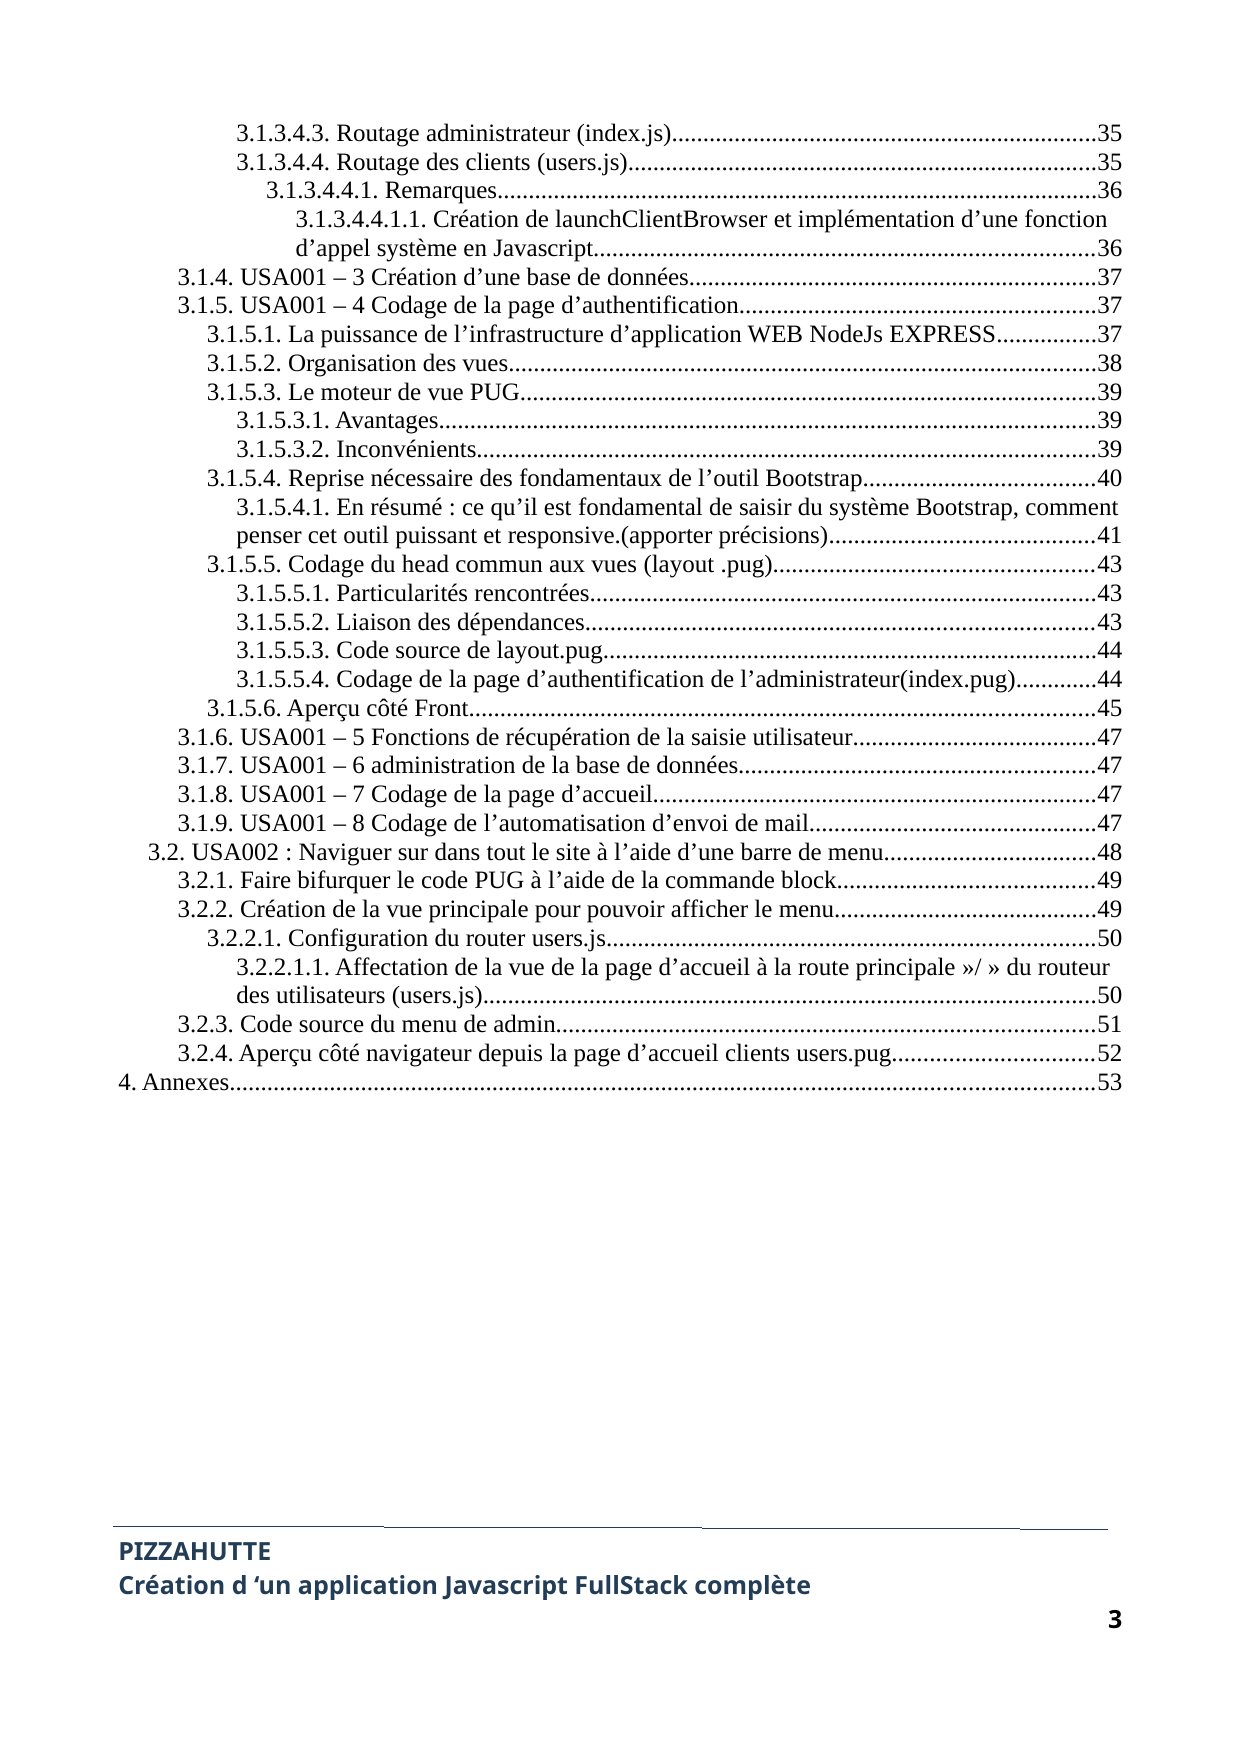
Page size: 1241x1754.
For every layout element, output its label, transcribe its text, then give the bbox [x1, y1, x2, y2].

text 3.1.5.5. Codage du head commun aux vues (layout .pug) 43 [207, 549, 1122, 578]
text 3.2.2.1. Configuration du router users.js 50 [207, 923, 1122, 952]
text 3.1.7. USA001 – 6 administration de la base de données 47 [177, 751, 1122, 779]
text 3.2.1. Faire bifurquer le code PUG à l’aide de la commande block 49 [177, 866, 1122, 894]
text 3.1.5.3. Le moteur de vue PUG 39 [207, 377, 1122, 406]
text 3.1.5.5.4. Codage de la page d’authentification de l’administrateur(index.pug) 44 [236, 664, 1122, 693]
text 3.1.5.4. Reprise nécessaire des fondamentaux de l’outil Bootstrap. 40 [207, 463, 1122, 492]
text 3.2. USA002 : Naviguer sur dans tout le site à l’aide d’une barre de menu 48 [148, 837, 1122, 866]
text 3.1.3.4.4. Routage des clients (users.js) 35 [236, 147, 1122, 176]
text 3.1.5.3.1. Avantages 39 [236, 406, 1122, 434]
text 3.1.4. USA001 – 3 Création d’une base de données 37 [177, 262, 1122, 291]
text 3.1.5.5.1. Particularités rencontrées 43 [236, 578, 1122, 607]
text 3.1.5.2. Organisation des vues 38 [207, 348, 1122, 377]
text 3.1.5. USA001 – 4 Codage de la page d’authentification 37 [177, 291, 1122, 319]
text 3.2.2. Création de la vue principale pour pouvoir afficher le menu 49 [177, 894, 1122, 923]
text 3.1.3.4.4.1.1. Création de launchClientBrowser et implémentation d’une fonction d’appel système en Javascript 36 [295, 204, 1122, 262]
text 3.1.6. USA001 – 5 Fonctions de récupération de la saisie utilisateur 47 [177, 722, 1122, 751]
text 3.1.5.5.2. Liaison des dépendances 43 [236, 607, 1122, 636]
text 3.1.5.4.1. En résumé : ce qu’il est fondamental de saisir du système Bootstrap, comment penser cet outil puissant et responsive.(apporter précisions) 41 [236, 492, 1122, 549]
text 3.1.3.4.4.1. Remarques 36 [266, 176, 1122, 204]
text 3.1.5.5.3. Code source de layout.pug 44 [236, 636, 1122, 664]
text 3.1.5.1. La puissance de l’infrastructure d’application WEB NodeJs EXPRESS 37 [207, 319, 1122, 348]
text 3.1.5.6. Aperçu côté Front 45 [207, 693, 1122, 722]
text 3.1.5.3.2. Inconvénients 39 [236, 434, 1122, 463]
text 3.2.4. Aperçu côté navigateur depuis la page d’accueil clients users.pug 52 [177, 1038, 1122, 1067]
text 3.1.3.4.3. Routage administrateur (index.js) 35 [236, 118, 1122, 147]
text 3.1.9. USA001 – 8 Codage de l’automatisation d’envoi de mail. 47 [177, 808, 1122, 837]
text 4. Annexes 53 [118, 1067, 1122, 1096]
text 3.2.2.1.1. Affectation de la vue de la page d’accueil à la route principale »/ » du routeur des utilisateurs (users.js). 50 [236, 952, 1122, 1009]
text 3.1.8. USA001 – 7 Codage de la page d’accueil 47 [177, 779, 1122, 808]
text 3.2.3. Code source du menu de admin 51 [177, 1009, 1122, 1038]
